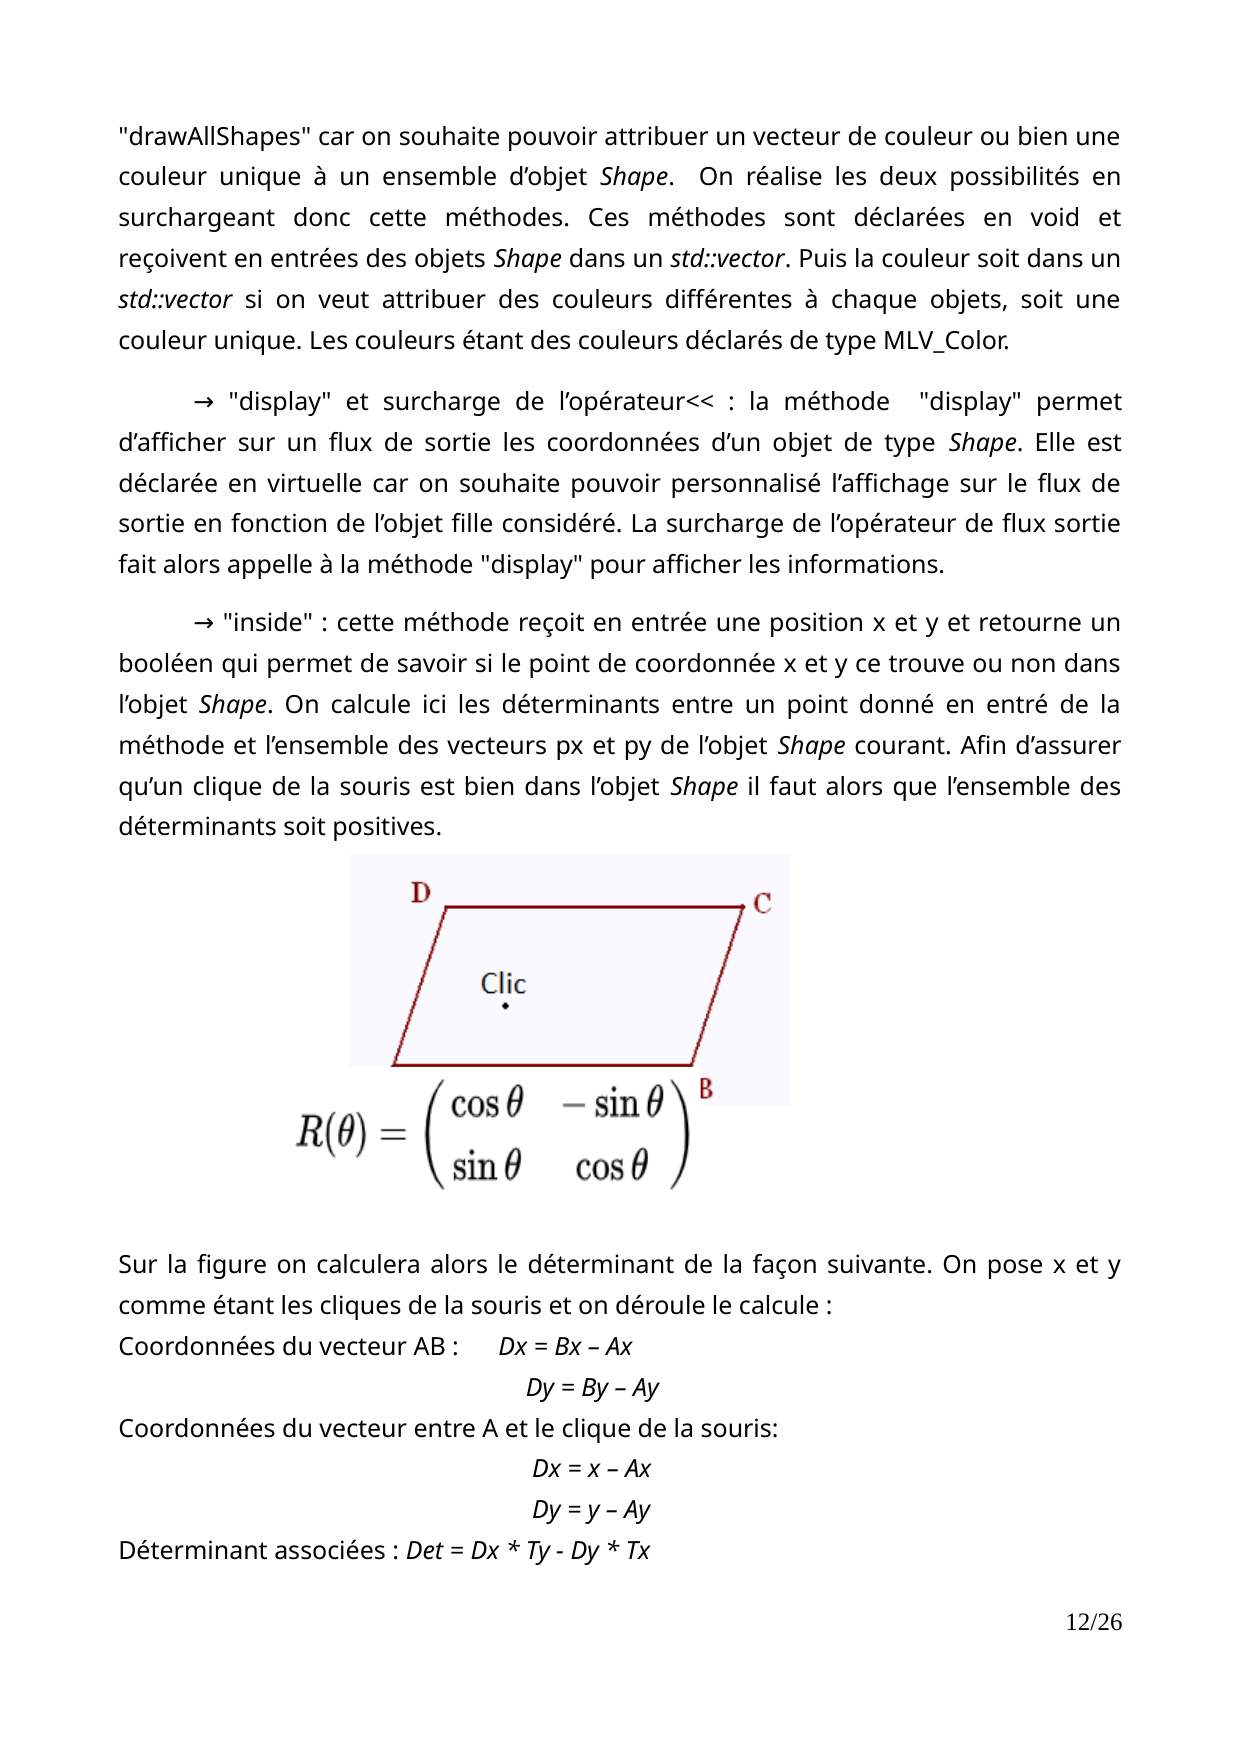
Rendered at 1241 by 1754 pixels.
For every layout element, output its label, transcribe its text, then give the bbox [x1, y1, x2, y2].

text Sur la figure on calculera alors le déterminant de la façon suivante. On pose x et y comme étant les cliques de la souris et on déroule le calcule : [118, 1247, 1122, 1322]
text Coordonnées du vecteur entre A et le clique de la souris: [118, 1410, 1122, 1444]
text → "display" et surcharge de l’opérateur<< : la méthode "display" permet d’afficher sur un flux de sortie les coordonnées d’un objet de type Shape. Elle est déclarée en virtuelle car on souhaite pouvoir personnalisé l’affichage sur le flux de sortie en fonction de l’objet fille considéré. La surcharge de l’opérateur de flux sortie fait alors appelle à la méthode "display" pour afficher les informations. [118, 383, 1122, 581]
text Dy = By – Ay [118, 1369, 1122, 1403]
text Dy = y – Ay [118, 1492, 1122, 1526]
text Déterminant associées : Det = Dx * Ty - Dy * Tx [118, 1533, 1122, 1567]
text → "inside" : cette méthode reçoit en entrée une position x et y et retourne un booléen qui permet de savoir si le point de coordonnée x et y ce trouve ou non dans l’objet Shape. On calcule ici les déterminants entre un point donné en entré de la méthode et l’ensemble des vecteurs px et py de l’objet Shape courant. Afin d’assurer qu’un clique de la souris est bien dans l’objet Shape il faut alors que l’ensemble des déterminants soit positives. [118, 605, 1122, 843]
text Dx = x – Ax [118, 1451, 1122, 1485]
text Coordonnées du vecteur AB : Dx = Bx – Ax [118, 1329, 1122, 1363]
picture [284, 855, 790, 1207]
text "drawAllShapes" car on souhaite pouvoir attribuer un vecteur de couleur ou bien une couleur unique à un ensemble d’objet Shape. On réalise les deux possibilités en surchargeant donc cette méthodes. Ces méthodes sont déclarées en void et reçoivent en entrées des objets Shape dans un std::vector. Puis la couleur soit dans un std::vector si on veut attribuer des couleurs différentes à chaque objets, soit une couleur unique. Les couleurs étant des couleurs déclarés de type MLV_Color. [118, 118, 1122, 356]
